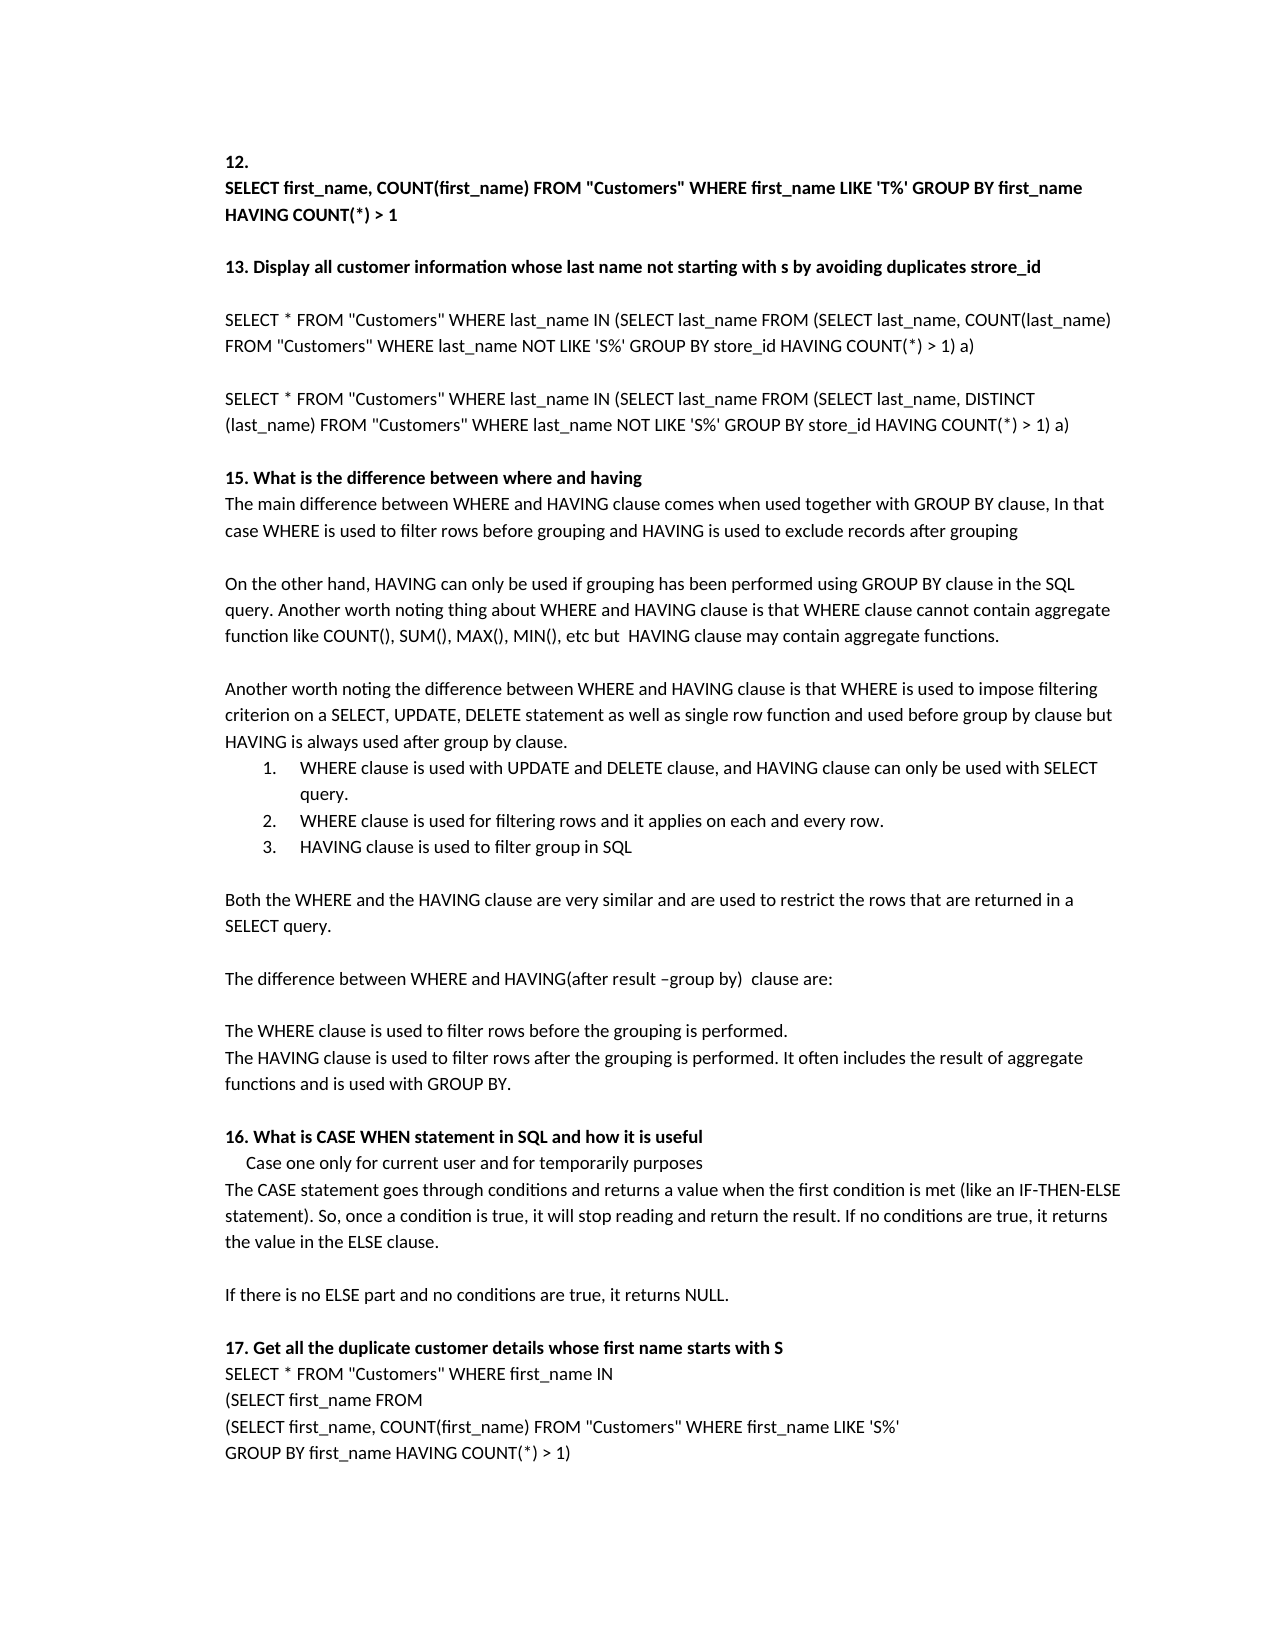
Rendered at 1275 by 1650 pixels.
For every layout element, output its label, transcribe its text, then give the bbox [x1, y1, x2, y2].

list HAVING clause is used to filter group in SQL [262, 835, 1125, 858]
list The WHERE clause is used to filter rows before the grouping is performed. [225, 1020, 1125, 1043]
list WHERE clause is used for filtering rows and it applies on each and every row. [262, 809, 1125, 832]
list GROUP BY first_name HAVING COUNT(*) > 1) [225, 1441, 1125, 1464]
list SELECT * FROM "Customers" WHERE first_name IN [225, 1362, 1125, 1385]
list The main difference between WHERE and HAVING clause comes when used together with GROUP BY clause, In that case WHERE is used to filter rows before grouping and HAVING is used to exclude records after grouping [225, 493, 1125, 542]
list The CASE statement goes through conditions and returns a value when the first condition is met (like an IF-THEN-ELSE statement). So, once a condition is true, it will stop reading and return the result. If no conditions are true, it returns the value in the ELSE clause. [225, 1178, 1125, 1253]
list 16. What is CASE WHEN statement in SQL and how it is useful [225, 1099, 1125, 1148]
list 15. What is the difference between where and having [225, 466, 1125, 489]
list 12. [225, 150, 1125, 173]
list If there is no ELSE part and no conditions are true, it returns NULL. [225, 1283, 1125, 1306]
list (SELECT first_name, COUNT(first_name) FROM "Customers" WHERE first_name LIKE 'S%' [225, 1415, 1125, 1438]
list SELECT * FROM "Customers" WHERE last_name IN (SELECT last_name FROM (SELECT last_name, COUNT(last_name) FROM "Customers" WHERE last_name NOT LIKE 'S%' GROUP BY store_id HAVING COUNT(*) > 1) a) [225, 308, 1125, 357]
list SELECT * FROM "Customers" WHERE last_name IN (SELECT last_name FROM (SELECT last_name, DISTINCT (last_name) FROM "Customers" WHERE last_name NOT LIKE 'S%' GROUP BY store_id HAVING COUNT(*) > 1) a) [225, 387, 1125, 436]
list On the other hand, HAVING can only be used if grouping has been performed using GROUP BY clause in the SQL query. Another worth noting thing about WHERE and HAVING clause is that WHERE clause cannot contain aggregate function like COUNT(), SUM(), MAX(), MIN(), etc but HAVING clause may contain aggregate functions. [225, 572, 1125, 647]
list 17. Get all the duplicate customer details whose first name starts with S [225, 1336, 1125, 1359]
list SELECT first_name, COUNT(first_name) FROM "Customers" WHERE first_name LIKE 'T%' GROUP BY first_name HAVING COUNT(*) > 1 [225, 176, 1125, 226]
list The difference between WHERE and HAVING(after result –group by) clause are: [225, 967, 1125, 990]
list 13. Display all customer information whose last name not starting with s by avoiding duplicates strore_id [225, 255, 1125, 278]
list WHERE clause is used with UPDATE and DELETE clause, and HAVING clause can only be used with SELECT query. [262, 756, 1125, 805]
list (SELECT first_name FROM [225, 1389, 1125, 1412]
list Another worth noting the difference between WHERE and HAVING clause is that WHERE is used to impose filtering criterion on a SELECT, UPDATE, DELETE statement as well as single row function and used before group by clause but HAVING is always used after group by clause. [225, 677, 1125, 753]
list The HAVING clause is used to filter rows after the grouping is performed. It often includes the result of aggregate functions and is used with GROUP BY. [225, 1046, 1125, 1095]
list Both the WHERE and the HAVING clause are very similar and are used to restrict the rows that are returned in a SELECT query. [225, 888, 1125, 937]
list Case one only for current user and for temporarily purposes [225, 1151, 1125, 1174]
